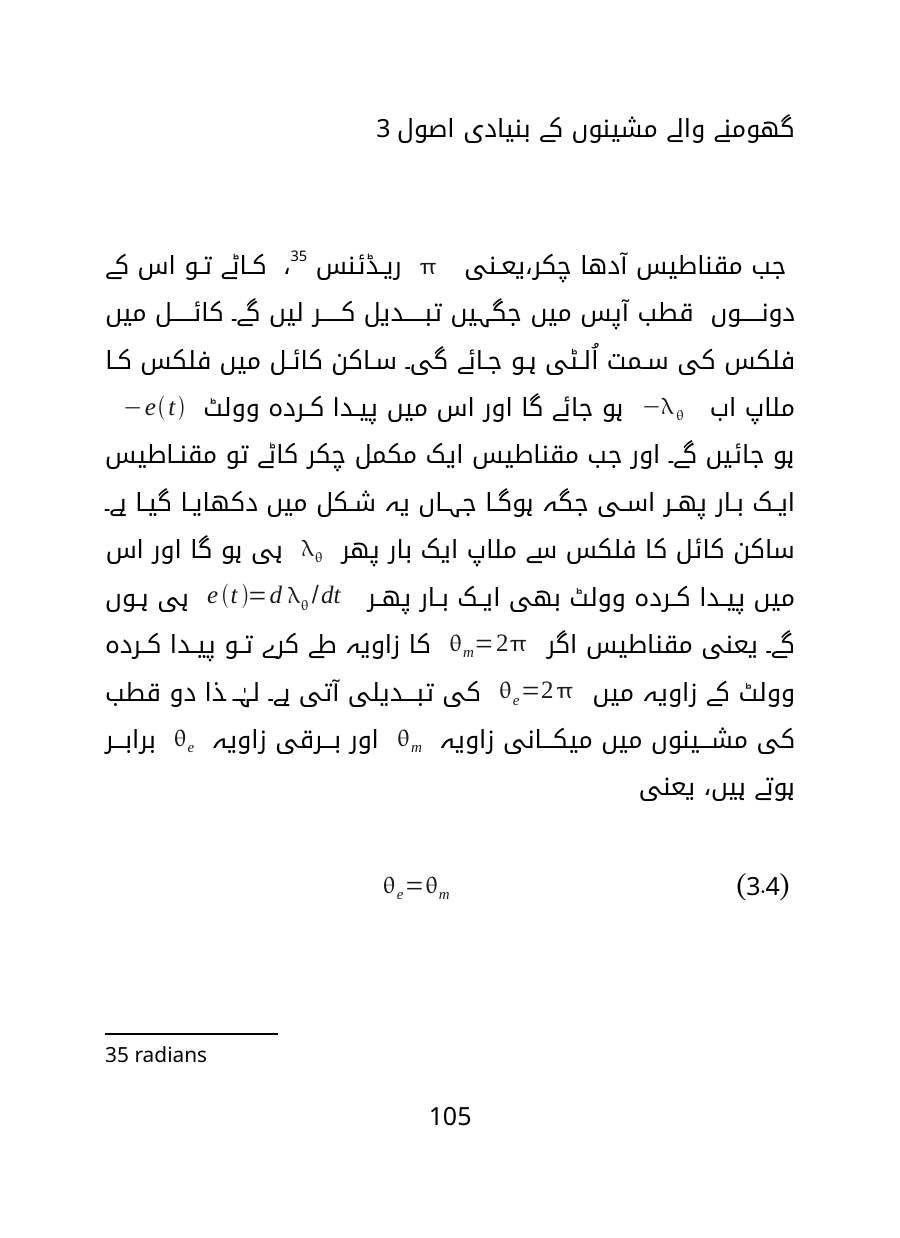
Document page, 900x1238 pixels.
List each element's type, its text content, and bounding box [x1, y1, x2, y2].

text جب مقناطیس آدھا چکر،یعنی ریڈئنس ، کاٹے تو اس کے دونوں قطب آپس میں جگہیں تبدیل کر لیں گے۔ کائل میں فلکس کی سمت اُلٹی ہو جائے گی۔ ساکن کائل میں فلکس کا ملاپ اب ہو جائے گا اور اس میں پیدا کردہ وولٹہو جائیں گے۔ اور جب مقناطیس ایک مکمل چکر کاٹے تو مقناطیس ایک بار پھر اسی جگہ ہوگا جہاں یہ شکل میں دکھایا گیا ہے۔ ساکن کائل کا فلکس سے ملاپ ایک بار پھرہی ہو گا اور اس میں پیدا کردہ وولٹ بھی ایک بار پھر ہی ہوں گے۔ یعنی مقناطیس اگرکا زاویہ طے کرے تو پیدا کردہ وولٹ کے زاویہ میںکی تبدیلی آتی ہے۔ لہٰذا دو قطب کی مشینوں میں میکانی زاویہاور برقی زاویہبرابر ہوتے ہیں، یعنی [105, 242, 795, 811]
text radians [105, 1040, 795, 1068]
table_header (3.4) [718, 858, 795, 929]
table_header [105, 858, 718, 929]
